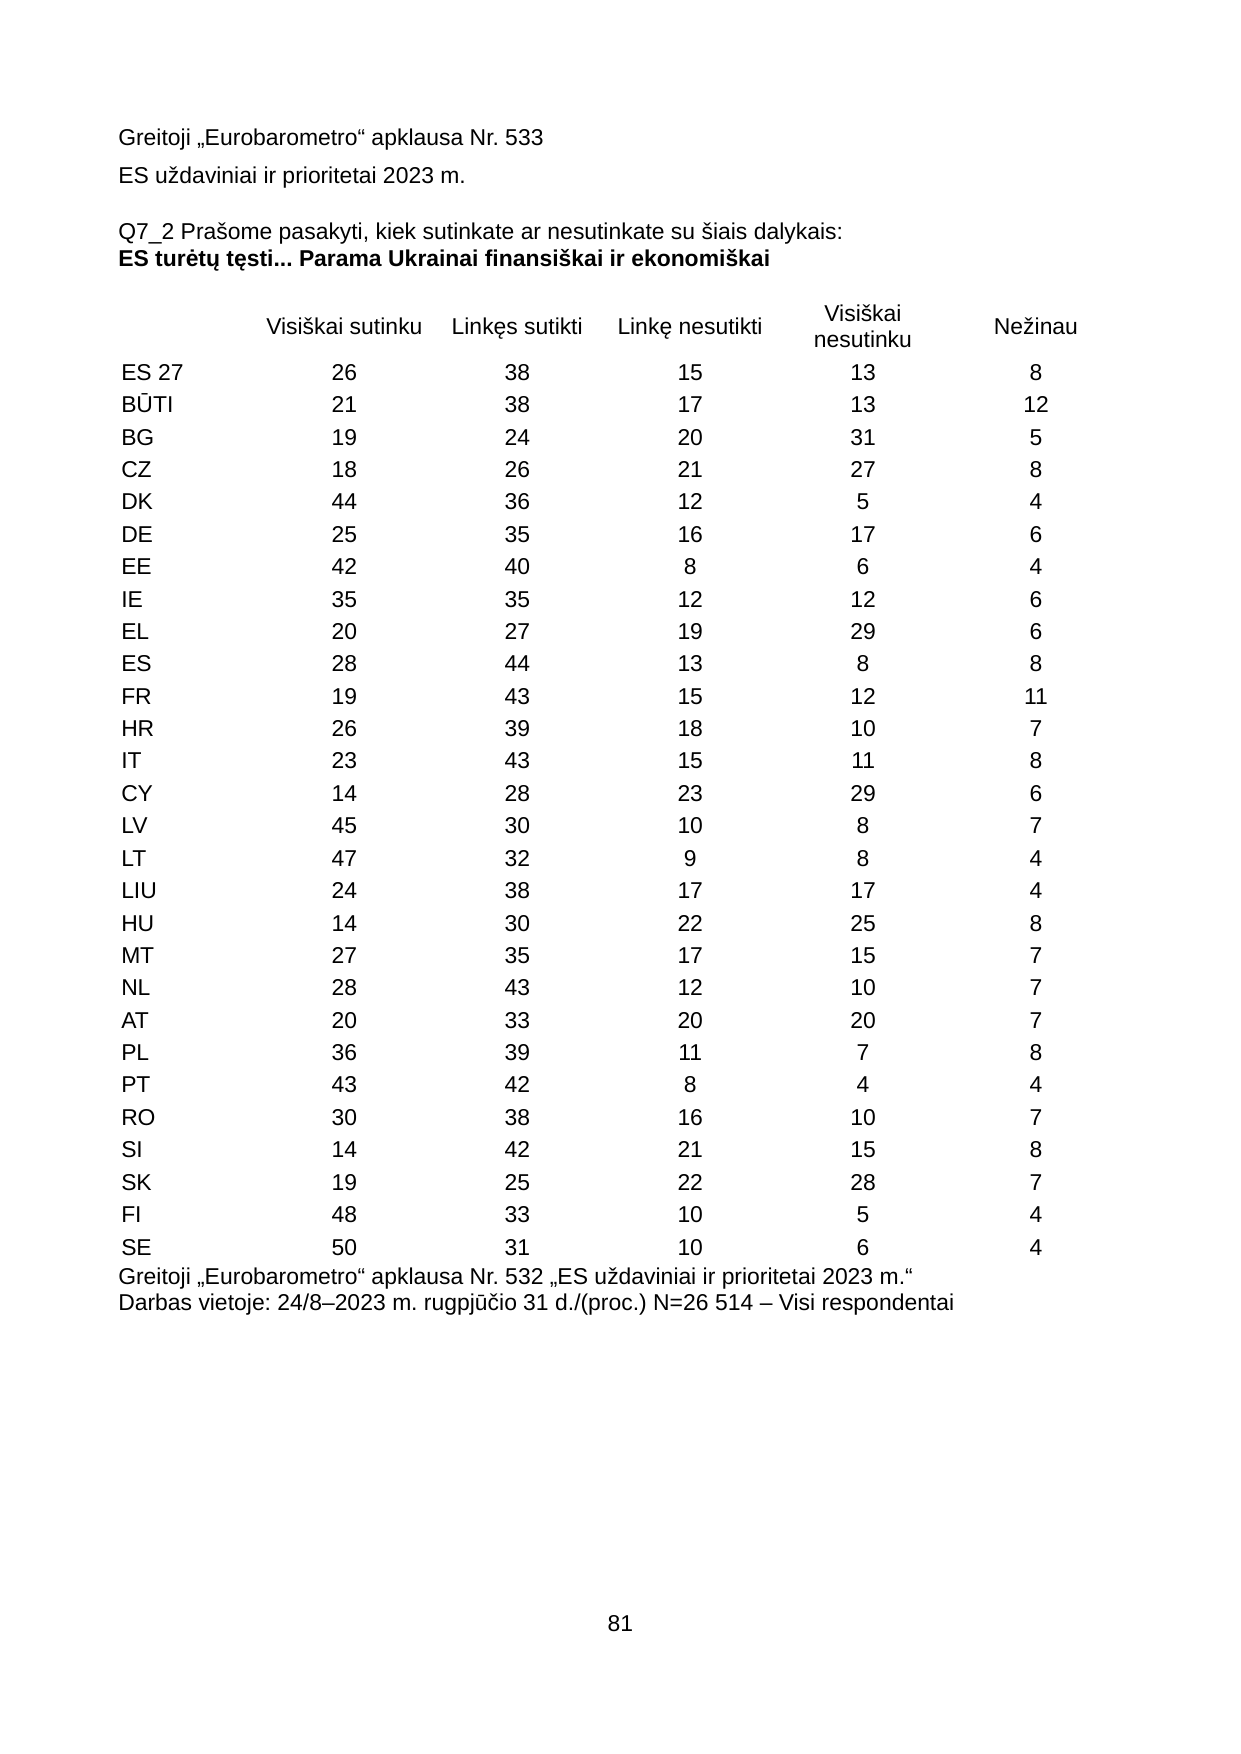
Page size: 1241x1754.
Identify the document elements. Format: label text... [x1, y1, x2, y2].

table_cell EL [118, 615, 258, 647]
table_cell 36 [431, 485, 603, 518]
table_cell 6 [776, 550, 949, 582]
table_cell 15 [776, 1133, 949, 1166]
table_cell BG [118, 421, 258, 453]
table_cell 38 [431, 874, 603, 906]
table_cell 27 [258, 939, 431, 971]
table_cell 12 [604, 583, 776, 615]
table_cell CZ [118, 453, 258, 485]
table_cell 12 [776, 583, 949, 615]
table_header Nežinau [949, 297, 1122, 356]
table_cell 13 [776, 388, 949, 421]
table_cell 19 [604, 615, 776, 647]
table_cell 4 [949, 842, 1122, 874]
table_cell 20 [776, 1004, 949, 1036]
table_cell ES 27 [118, 356, 258, 388]
text Q7_2 Prašome pasakyti, kiek sutinkate ar nesutinkate su šiais dalykais: [118, 218, 1122, 244]
table_cell 8 [949, 906, 1122, 939]
table_cell 5 [776, 1198, 949, 1230]
table_cell 12 [949, 388, 1122, 421]
table_cell 39 [431, 712, 603, 744]
table_cell 26 [431, 453, 603, 485]
table_cell 23 [258, 745, 431, 777]
table_cell 33 [431, 1004, 603, 1036]
table_cell 18 [604, 712, 776, 744]
table_cell 7 [949, 1166, 1122, 1198]
table_cell 4 [949, 1230, 1122, 1263]
table_cell 33 [431, 1198, 603, 1230]
table_cell 40 [431, 550, 603, 582]
table_cell 43 [258, 1069, 431, 1101]
table_cell ES [118, 647, 258, 680]
table_cell LT [118, 842, 258, 874]
table_cell SE [118, 1230, 258, 1263]
table_cell IT [118, 745, 258, 777]
table_cell 8 [604, 550, 776, 582]
table_cell 6 [776, 1230, 949, 1263]
table_cell 12 [776, 680, 949, 712]
table_cell 43 [431, 745, 603, 777]
table_cell 23 [604, 777, 776, 809]
table_cell 15 [776, 939, 949, 971]
table_cell 11 [776, 745, 949, 777]
table_cell 14 [258, 1133, 431, 1166]
table_cell 25 [776, 906, 949, 939]
table_cell 25 [431, 1166, 603, 1198]
table_cell 28 [431, 777, 603, 809]
table_cell 4 [949, 485, 1122, 518]
table_cell 6 [949, 518, 1122, 550]
table_cell 21 [258, 388, 431, 421]
table_cell 17 [604, 874, 776, 906]
table_cell 6 [949, 615, 1122, 647]
table_cell 10 [776, 1101, 949, 1133]
table_cell 15 [604, 745, 776, 777]
table_cell 20 [604, 1004, 776, 1036]
table_cell 8 [776, 809, 949, 842]
table_cell 35 [431, 518, 603, 550]
table_cell 10 [604, 1230, 776, 1263]
table_cell 8 [949, 647, 1122, 680]
table_cell 39 [431, 1036, 603, 1068]
table_cell 19 [258, 680, 431, 712]
table_cell 7 [949, 971, 1122, 1004]
table_cell 44 [431, 647, 603, 680]
table_cell 16 [604, 518, 776, 550]
table_cell DK [118, 485, 258, 518]
table_cell 42 [431, 1133, 603, 1166]
table_cell 4 [949, 550, 1122, 582]
table_cell 31 [776, 421, 949, 453]
table_cell 28 [776, 1166, 949, 1198]
table_cell 28 [258, 971, 431, 1004]
table_cell 15 [604, 356, 776, 388]
table_cell 28 [258, 647, 431, 680]
table_cell 30 [258, 1101, 431, 1133]
table_cell 47 [258, 842, 431, 874]
table_cell 5 [776, 485, 949, 518]
table_cell 22 [604, 906, 776, 939]
table_cell FI [118, 1198, 258, 1230]
table_cell 35 [258, 583, 431, 615]
table_cell DE [118, 518, 258, 550]
table_cell MT [118, 939, 258, 971]
table_cell 20 [258, 615, 431, 647]
table_cell 12 [604, 485, 776, 518]
table_cell 4 [949, 1198, 1122, 1230]
table_cell 19 [258, 1166, 431, 1198]
table_cell 45 [258, 809, 431, 842]
table_header Linkęs sutikti [431, 297, 603, 356]
table_cell 8 [949, 356, 1122, 388]
table_cell 7 [776, 1036, 949, 1068]
table_cell 4 [776, 1069, 949, 1101]
table_cell 13 [776, 356, 949, 388]
table_cell 27 [431, 615, 603, 647]
table_cell 29 [776, 615, 949, 647]
table_cell 35 [431, 583, 603, 615]
table_cell 10 [604, 809, 776, 842]
table_cell FR [118, 680, 258, 712]
table_cell PL [118, 1036, 258, 1068]
table_cell 8 [776, 842, 949, 874]
table_cell 10 [776, 971, 949, 1004]
table_cell 12 [604, 971, 776, 1004]
table_cell 29 [776, 777, 949, 809]
table_cell 43 [431, 971, 603, 1004]
table_cell 17 [776, 874, 949, 906]
table_cell LV [118, 809, 258, 842]
table_cell 38 [431, 388, 603, 421]
table_cell 38 [431, 356, 603, 388]
table_cell 6 [949, 777, 1122, 809]
table_cell 14 [258, 777, 431, 809]
table_cell 5 [949, 421, 1122, 453]
table_cell 30 [431, 809, 603, 842]
table_cell 24 [258, 874, 431, 906]
table_cell NL [118, 971, 258, 1004]
table_cell 42 [431, 1069, 603, 1101]
table_cell 38 [431, 1101, 603, 1133]
table_cell 25 [258, 518, 431, 550]
table_cell 9 [604, 842, 776, 874]
table_cell 19 [258, 421, 431, 453]
table_cell SI [118, 1133, 258, 1166]
table_cell 31 [431, 1230, 603, 1263]
table_cell AT [118, 1004, 258, 1036]
text Greitoji „Eurobarometro“ apklausa Nr. 532 „ES uždaviniai ir prioritetai 2023 m.“ [118, 1263, 1122, 1289]
table_cell 17 [604, 388, 776, 421]
table_cell 7 [949, 712, 1122, 744]
table_cell 35 [431, 939, 603, 971]
table_cell 4 [949, 1069, 1122, 1101]
table_cell 11 [604, 1036, 776, 1068]
table_cell 36 [258, 1036, 431, 1068]
table_cell 7 [949, 809, 1122, 842]
table_cell 8 [776, 647, 949, 680]
table_cell HR [118, 712, 258, 744]
table_cell 4 [949, 874, 1122, 906]
table_cell 11 [949, 680, 1122, 712]
table_cell 48 [258, 1198, 431, 1230]
text Darbas vietoje: 24/8–2023 m. rugpjūčio 31 d./(proc.) N=26 514 – Visi respondentai [118, 1289, 1122, 1316]
table_cell EE [118, 550, 258, 582]
table_cell 17 [604, 939, 776, 971]
table_cell 24 [431, 421, 603, 453]
table_cell 7 [949, 1101, 1122, 1133]
table_cell 44 [258, 485, 431, 518]
table_cell 30 [431, 906, 603, 939]
table_cell 26 [258, 712, 431, 744]
table_cell 8 [949, 1133, 1122, 1166]
table_cell 8 [949, 1036, 1122, 1068]
table_cell 7 [949, 1004, 1122, 1036]
table_cell 6 [949, 583, 1122, 615]
table_cell 7 [949, 939, 1122, 971]
table_cell 21 [604, 453, 776, 485]
table_cell 26 [258, 356, 431, 388]
table_cell 22 [604, 1166, 776, 1198]
table_cell 16 [604, 1101, 776, 1133]
table_cell 20 [604, 421, 776, 453]
table_header Visiškai nesutinku [776, 297, 949, 356]
table_cell 42 [258, 550, 431, 582]
table_cell 21 [604, 1133, 776, 1166]
text ES turėtų tęsti... Parama Ukrainai finansiškai ir ekonomiškai [118, 244, 1122, 271]
table_cell SK [118, 1166, 258, 1198]
table_cell 15 [604, 680, 776, 712]
table_cell 8 [949, 745, 1122, 777]
table_cell 17 [776, 518, 949, 550]
table_cell LIU [118, 874, 258, 906]
table_header [118, 297, 258, 356]
table_cell BŪTI [118, 388, 258, 421]
table_cell 8 [604, 1069, 776, 1101]
table_cell 50 [258, 1230, 431, 1263]
table_cell 10 [776, 712, 949, 744]
table_cell 10 [604, 1198, 776, 1230]
table_cell RO [118, 1101, 258, 1133]
table_cell 14 [258, 906, 431, 939]
table_cell CY [118, 777, 258, 809]
table_cell 8 [949, 453, 1122, 485]
table_cell HU [118, 906, 258, 939]
table_cell 43 [431, 680, 603, 712]
table_cell PT [118, 1069, 258, 1101]
table_cell 20 [258, 1004, 431, 1036]
table_cell IE [118, 583, 258, 615]
table_header Linkę nesutikti [604, 297, 776, 356]
table_cell 27 [776, 453, 949, 485]
table_cell 18 [258, 453, 431, 485]
table_cell 32 [431, 842, 603, 874]
table_header Visiškai sutinku [258, 297, 431, 356]
table_cell 13 [604, 647, 776, 680]
